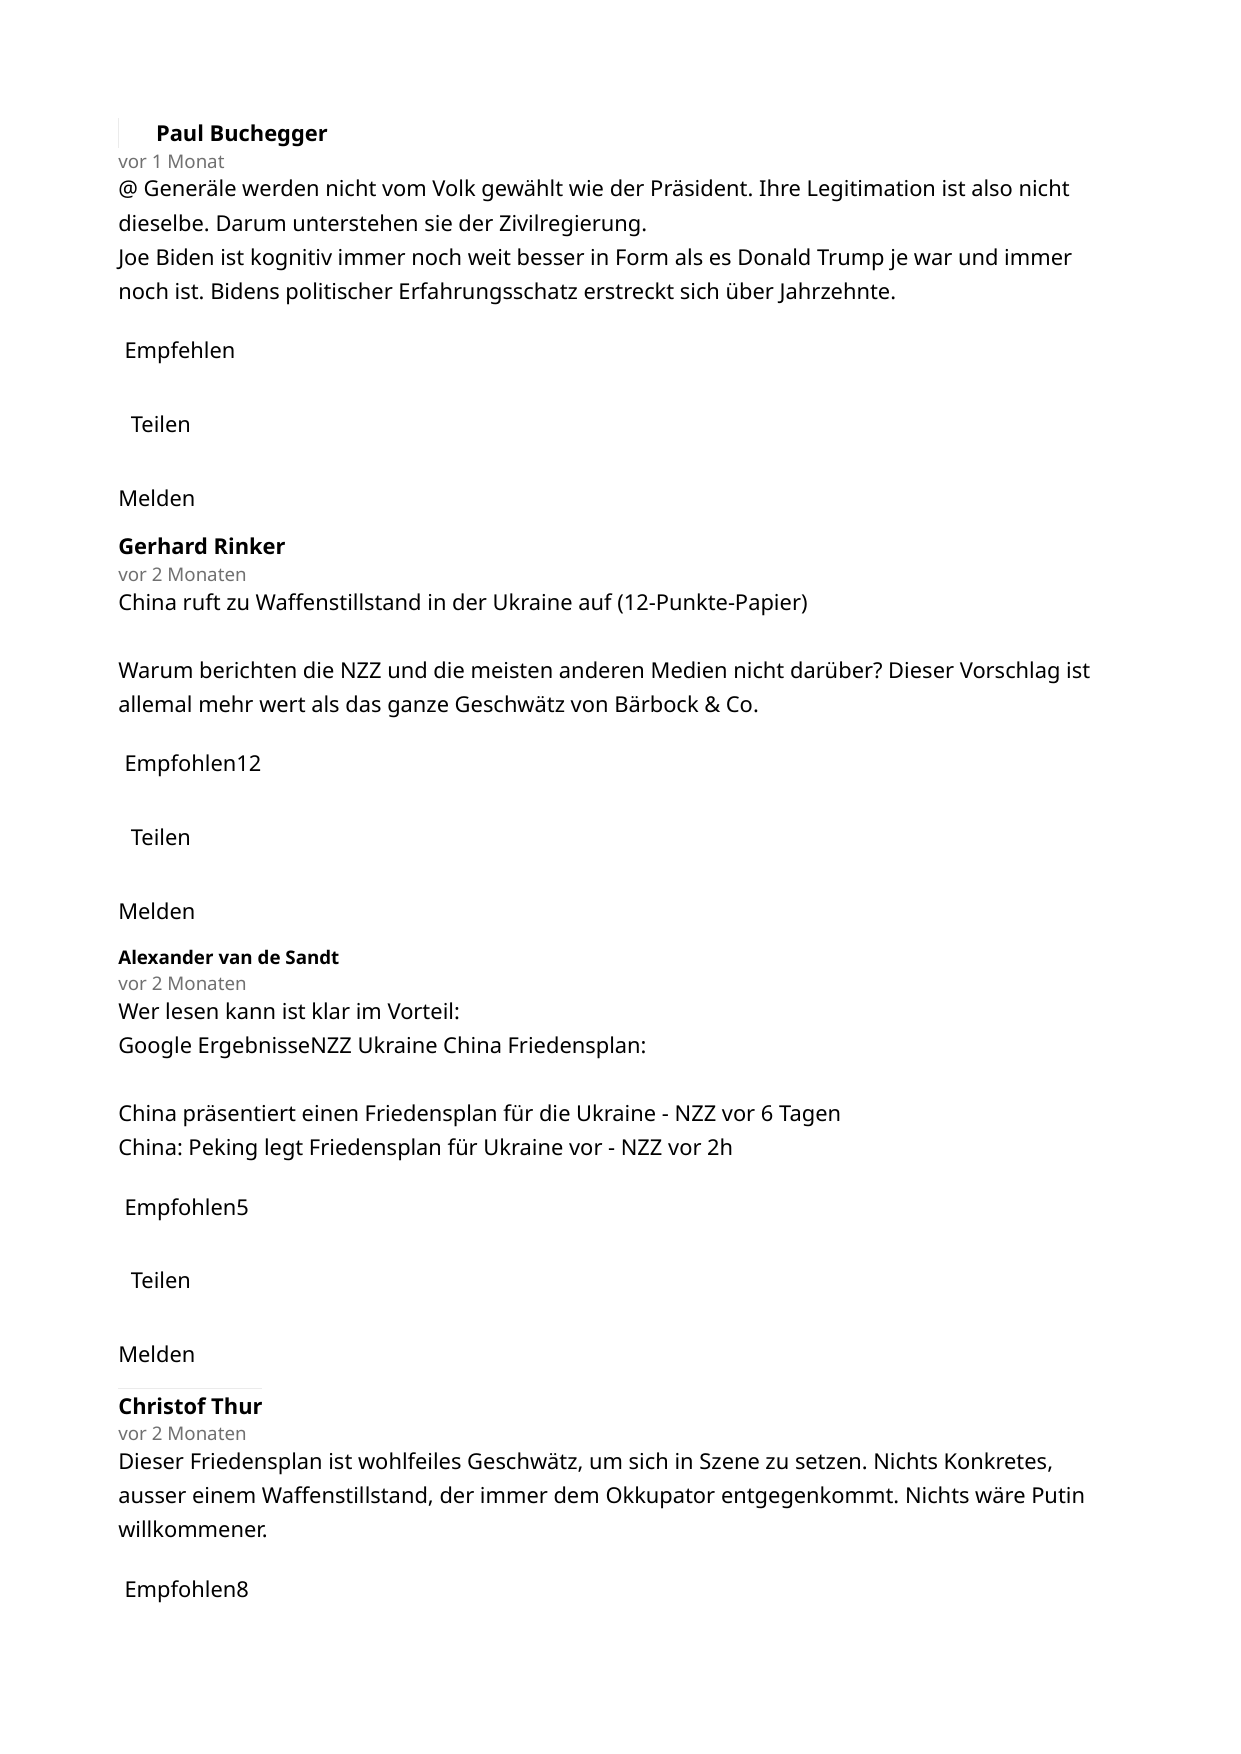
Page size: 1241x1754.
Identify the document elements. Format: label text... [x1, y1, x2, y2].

text Gerhard Rinker [118, 531, 1109, 561]
text vor 2 Monaten [118, 970, 1122, 996]
text Paul Buchegger [119, 118, 1109, 148]
text Alexander van de Sandt [118, 944, 1109, 970]
text China ruft zu Waffenstillstand in der Ukraine auf (12-Punkte-Papier) Warum berichten die NZZ und die meisten anderen Medien nicht darüber? Dieser Vorschlag ist allemal mehr wert als das ganze Geschwätz von Bärbock & Co. [118, 587, 1122, 719]
text Empfohlen12 [124, 748, 1122, 778]
text Empfehlen [124, 335, 1122, 365]
text Wer lesen kann ist klar im Vorteil: Google ErgebnisseNZZ Ukraine China Friedensplan: China präsentiert einen Friedensplan für die Ukraine - NZZ vor 6 Tagen China: Peking legt Friedensplan für Ukraine vor - NZZ vor 2h [118, 996, 1122, 1162]
text Empfohlen5 [124, 1191, 1122, 1221]
text Teilen [131, 409, 1122, 439]
text Empfohlen8 [124, 1573, 1122, 1603]
text Dieser Friedensplan ist wohlfeiles Geschwätz, um sich in Szene zu setzen. Nichts Konkretes, ausser einem Waffenstillstand, der immer dem Okkupator entgegenkommt. Nichts wäre Putin willkommener. [118, 1446, 1122, 1544]
text Melden [118, 1339, 1122, 1369]
text Teilen [131, 822, 1122, 852]
text Christof Thur [118, 1388, 1109, 1421]
text vor 2 Monaten [118, 1421, 1122, 1446]
text Melden [118, 483, 1122, 512]
text @ Generäle werden nicht vom Volk gewählt wie der Präsident. Ihre Legitimation ist also nicht dieselbe. Darum unterstehen sie der Zivilregierung. Joe Biden ist kognitiv immer noch weit besser in Form als es Donald Trump je war und immer noch ist. Bidens politischer Erfahrungsschatz erstreckt sich über Jahrzehnte. [118, 173, 1122, 306]
text Teilen [131, 1265, 1122, 1295]
text Melden [118, 896, 1122, 926]
text vor 1 Monat [118, 148, 1122, 173]
text vor 2 Monaten [118, 561, 1122, 587]
